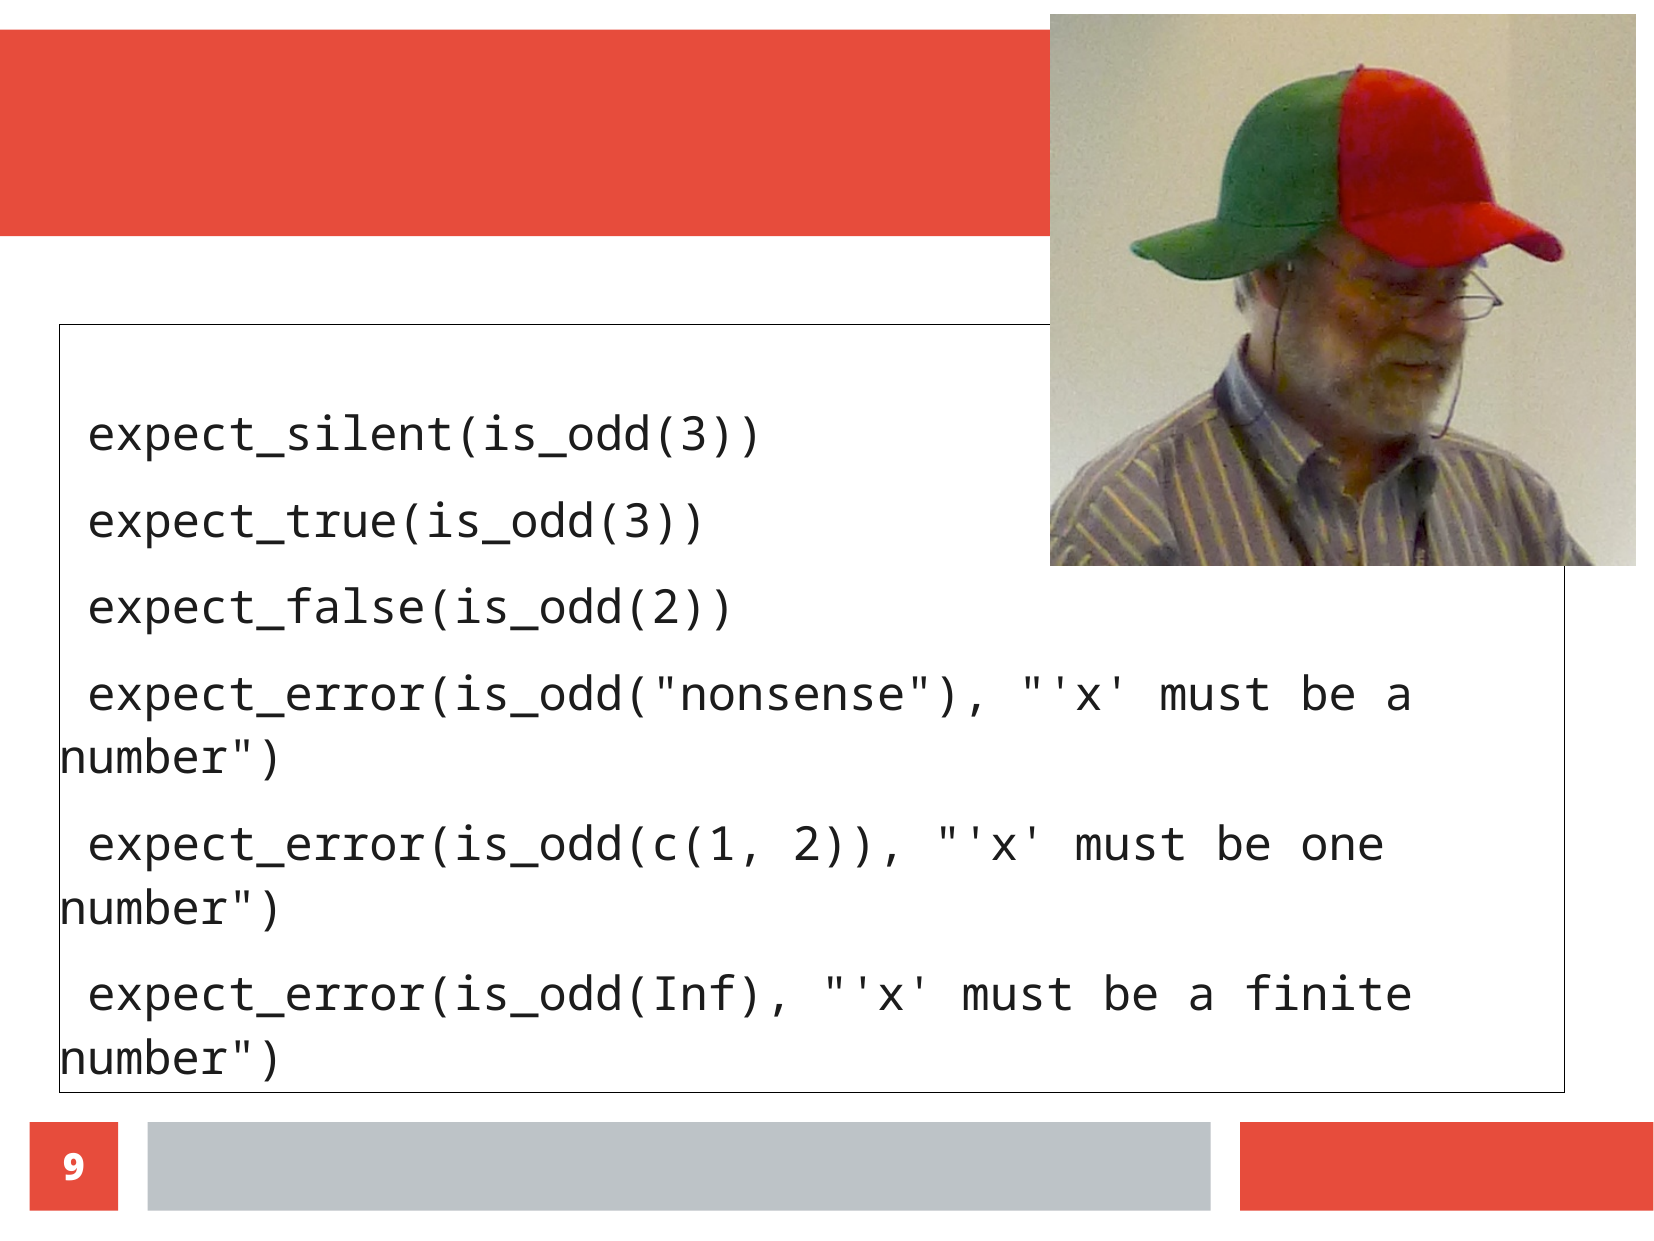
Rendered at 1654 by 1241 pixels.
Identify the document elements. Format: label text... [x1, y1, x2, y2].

list expect_silent(is_odd(3)) expect_true(is_odd(3)) expect_false(is_odd(2)) expect_error(is_odd("nonsense"), "'x' must be a number") expect_error(is_odd(c(1, 2)), "'x' must be one number") expect_error(is_odd(Inf), "'x' must be a finite number") [59, 324, 1565, 1093]
picture [1050, 14, 1636, 566]
